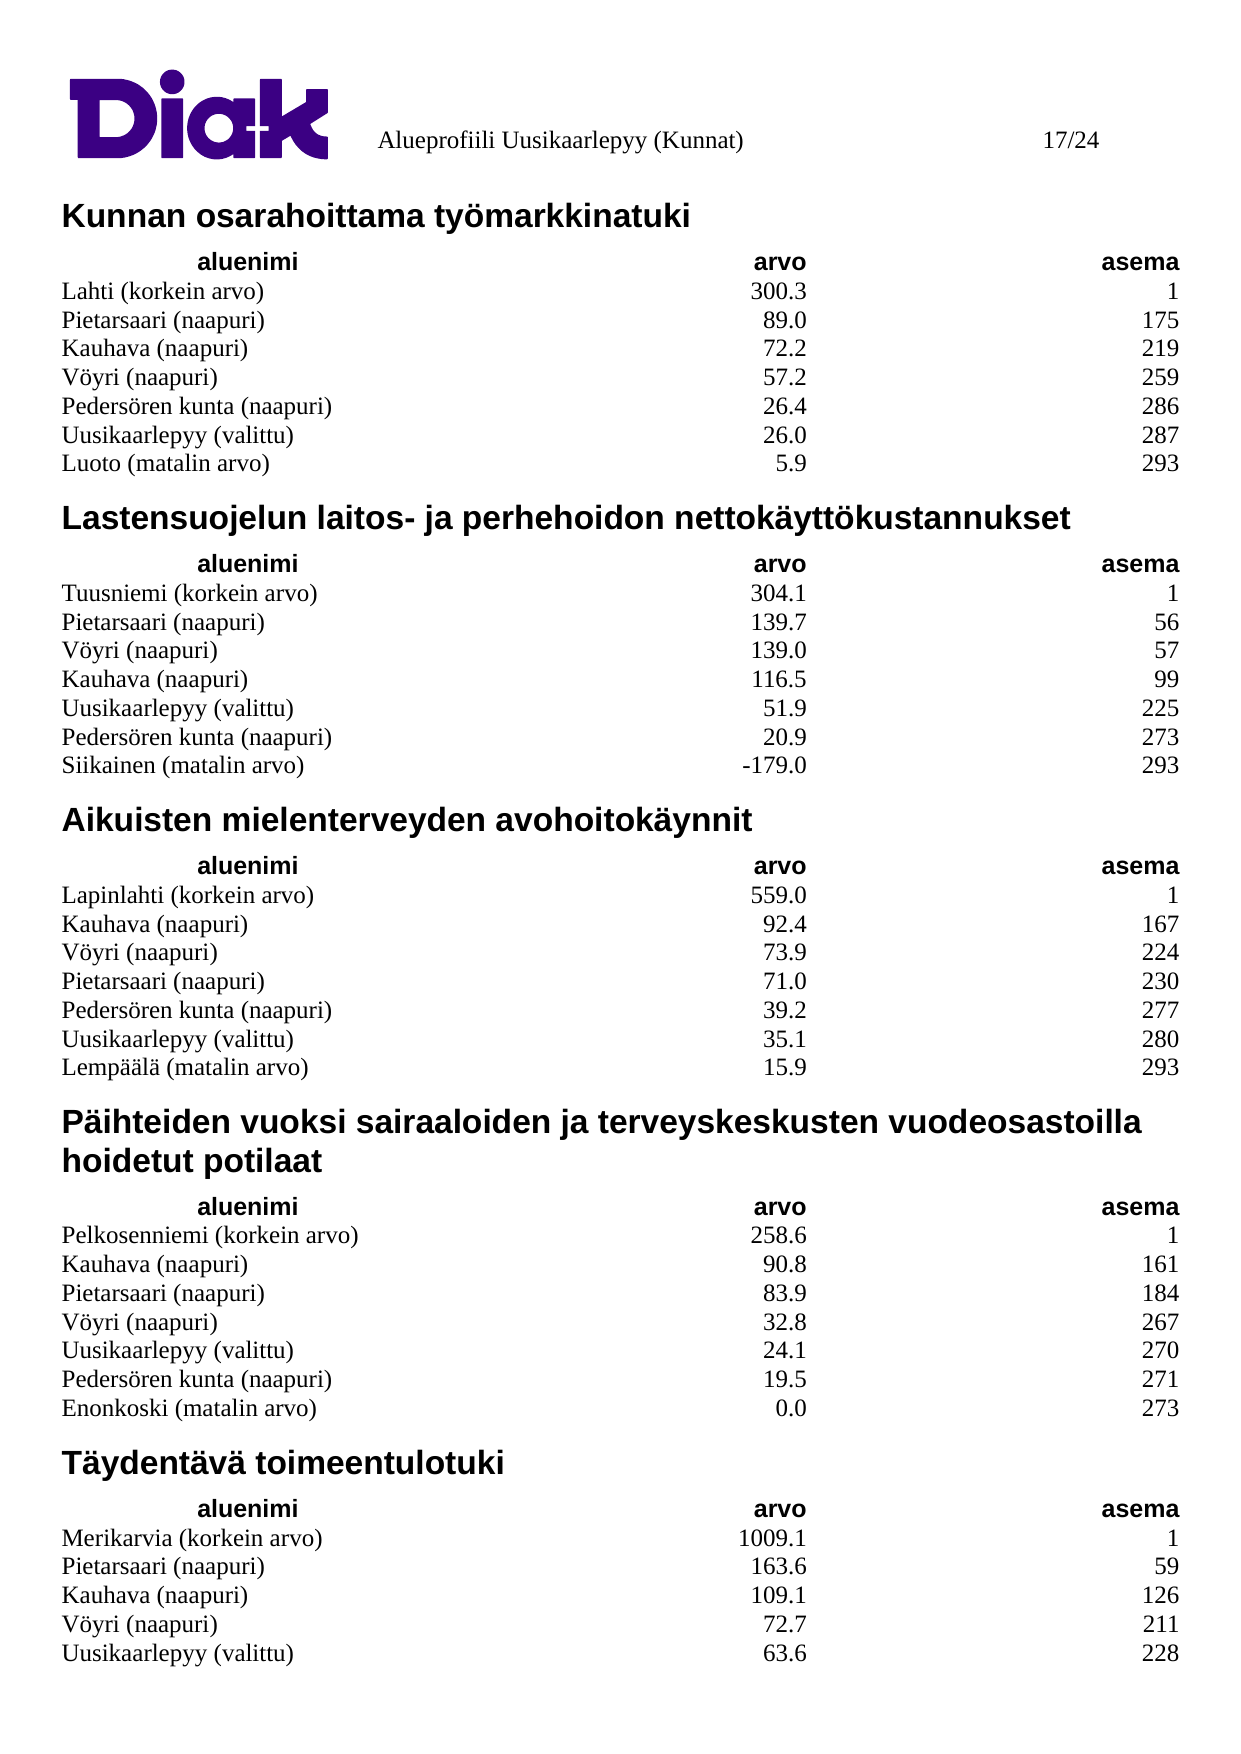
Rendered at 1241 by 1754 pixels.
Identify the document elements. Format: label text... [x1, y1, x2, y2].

table_cell 559.0 [434, 880, 806, 909]
table_cell 304.1 [434, 578, 806, 607]
table_cell Uusikaarlepyy (valittu) [61, 420, 434, 448]
table_cell Vöyri (naapuri) [61, 1307, 434, 1336]
table_cell 26.4 [434, 391, 806, 420]
table_cell Pelkosenniemi (korkein arvo) [61, 1221, 434, 1249]
table_cell 267 [806, 1307, 1179, 1336]
table_cell Uusikaarlepyy (valittu) [61, 1638, 434, 1666]
table_cell 167 [806, 909, 1179, 937]
table_cell 211 [806, 1609, 1179, 1638]
table_cell 39.2 [434, 995, 806, 1024]
table_cell 219 [806, 334, 1179, 362]
table_cell Merikarvia (korkein arvo) [61, 1523, 434, 1551]
table_cell 19.5 [434, 1364, 806, 1393]
table_cell 56 [806, 607, 1179, 636]
table_cell 99 [806, 664, 1179, 693]
subtitle Päihteiden vuoksi sairaaloiden ja terveyskeskusten vuodeosastoilla hoidetut potilaat [61, 1102, 1179, 1179]
table_cell Pietarsaari (naapuri) [61, 1278, 434, 1307]
table_header aluenimi [61, 851, 434, 880]
table_cell 90.8 [434, 1249, 806, 1278]
table_cell 258.6 [434, 1221, 806, 1249]
table_cell -179.0 [434, 751, 806, 779]
table_cell Kauhava (naapuri) [61, 664, 434, 693]
table_header asema [806, 851, 1179, 880]
table_cell 273 [806, 722, 1179, 751]
table_cell Pedersören kunta (naapuri) [61, 391, 434, 420]
table_cell 57 [806, 636, 1179, 664]
table_header arvo [434, 247, 806, 276]
table_cell Lapinlahti (korkein arvo) [61, 880, 434, 909]
subtitle Täydentävä toimeentulotuki [61, 1443, 1179, 1481]
table_cell 286 [806, 391, 1179, 420]
table_cell 271 [806, 1364, 1179, 1393]
table_cell 225 [806, 693, 1179, 722]
table_cell 1 [806, 1523, 1179, 1551]
subtitle Lastensuojelun laitos- ja perhehoidon nettokäyttökustannukset [61, 498, 1179, 537]
table_cell 273 [806, 1393, 1179, 1422]
table_cell 184 [806, 1278, 1179, 1307]
table_cell 300.3 [434, 276, 806, 305]
table_header aluenimi [61, 247, 434, 276]
table_cell Uusikaarlepyy (valittu) [61, 1336, 434, 1364]
table_cell Vöyri (naapuri) [61, 636, 434, 664]
table_cell 92.4 [434, 909, 806, 937]
subtitle Kunnan osarahoittama työmarkkinatuki [61, 196, 1179, 235]
table_cell Vöyri (naapuri) [61, 1609, 434, 1638]
table_cell Pietarsaari (naapuri) [61, 607, 434, 636]
table_cell 293 [806, 751, 1179, 779]
table_cell Tuusniemi (korkein arvo) [61, 578, 434, 607]
table_cell 26.0 [434, 420, 806, 448]
table_cell Lempäälä (matalin arvo) [61, 1053, 434, 1081]
table_header aluenimi [61, 549, 434, 578]
table_cell 224 [806, 938, 1179, 966]
table_cell Pedersören kunta (naapuri) [61, 1364, 434, 1393]
table_header arvo [434, 851, 806, 880]
table_cell 230 [806, 966, 1179, 995]
table_cell Lahti (korkein arvo) [61, 276, 434, 305]
table_cell 259 [806, 362, 1179, 391]
subtitle Aikuisten mielenterveyden avohoitokäynnit [61, 800, 1179, 839]
table_header asema [806, 1494, 1179, 1523]
table_cell 32.8 [434, 1307, 806, 1336]
table_cell 280 [806, 1024, 1179, 1052]
table_cell 163.6 [434, 1551, 806, 1580]
table_cell 57.2 [434, 362, 806, 391]
table_header aluenimi [61, 1494, 434, 1523]
table_cell 1 [806, 880, 1179, 909]
table_cell 5.9 [434, 449, 806, 477]
table_header arvo [434, 1494, 806, 1523]
table_cell 270 [806, 1336, 1179, 1364]
table_cell 161 [806, 1249, 1179, 1278]
table_cell Pedersören kunta (naapuri) [61, 722, 434, 751]
table_cell 126 [806, 1580, 1179, 1609]
table_header arvo [434, 549, 806, 578]
table_cell Pietarsaari (naapuri) [61, 1551, 434, 1580]
table_cell Kauhava (naapuri) [61, 1580, 434, 1609]
table_cell Pedersören kunta (naapuri) [61, 995, 434, 1024]
table_cell 1 [806, 578, 1179, 607]
table_cell 20.9 [434, 722, 806, 751]
table_cell Kauhava (naapuri) [61, 1249, 434, 1278]
table_cell 1009.1 [434, 1523, 806, 1551]
table_cell 63.6 [434, 1638, 806, 1666]
table_cell 175 [806, 305, 1179, 333]
table_cell 228 [806, 1638, 1179, 1666]
table_cell 35.1 [434, 1024, 806, 1052]
table_cell 83.9 [434, 1278, 806, 1307]
table_cell Kauhava (naapuri) [61, 334, 434, 362]
table_header aluenimi [61, 1192, 434, 1221]
table_cell 1 [806, 1221, 1179, 1249]
table_cell 24.1 [434, 1336, 806, 1364]
table_cell Vöyri (naapuri) [61, 362, 434, 391]
table_cell Kauhava (naapuri) [61, 909, 434, 937]
table_cell 59 [806, 1551, 1179, 1580]
table_header arvo [434, 1192, 806, 1221]
table_cell 72.2 [434, 334, 806, 362]
table_cell 287 [806, 420, 1179, 448]
table_cell 51.9 [434, 693, 806, 722]
table_header asema [806, 549, 1179, 578]
table_cell 1 [806, 276, 1179, 305]
table_cell Siikainen (matalin arvo) [61, 751, 434, 779]
table_cell Pietarsaari (naapuri) [61, 966, 434, 995]
table_cell 73.9 [434, 938, 806, 966]
table_cell 277 [806, 995, 1179, 1024]
table_cell 15.9 [434, 1053, 806, 1081]
table_cell Uusikaarlepyy (valittu) [61, 693, 434, 722]
table_cell 89.0 [434, 305, 806, 333]
table_header asema [806, 1192, 1179, 1221]
table_cell 72.7 [434, 1609, 806, 1638]
table_cell Uusikaarlepyy (valittu) [61, 1024, 434, 1052]
table_cell 293 [806, 449, 1179, 477]
table_cell 71.0 [434, 966, 806, 995]
table_cell 293 [806, 1053, 1179, 1081]
table_cell 116.5 [434, 664, 806, 693]
table_cell 109.1 [434, 1580, 806, 1609]
table_header asema [806, 247, 1179, 276]
table_cell 139.7 [434, 607, 806, 636]
table_cell Vöyri (naapuri) [61, 938, 434, 966]
table_cell 139.0 [434, 636, 806, 664]
table_cell Luoto (matalin arvo) [61, 449, 434, 477]
table_cell Enonkoski (matalin arvo) [61, 1393, 434, 1422]
table_cell Pietarsaari (naapuri) [61, 305, 434, 333]
table_cell 0.0 [434, 1393, 806, 1422]
